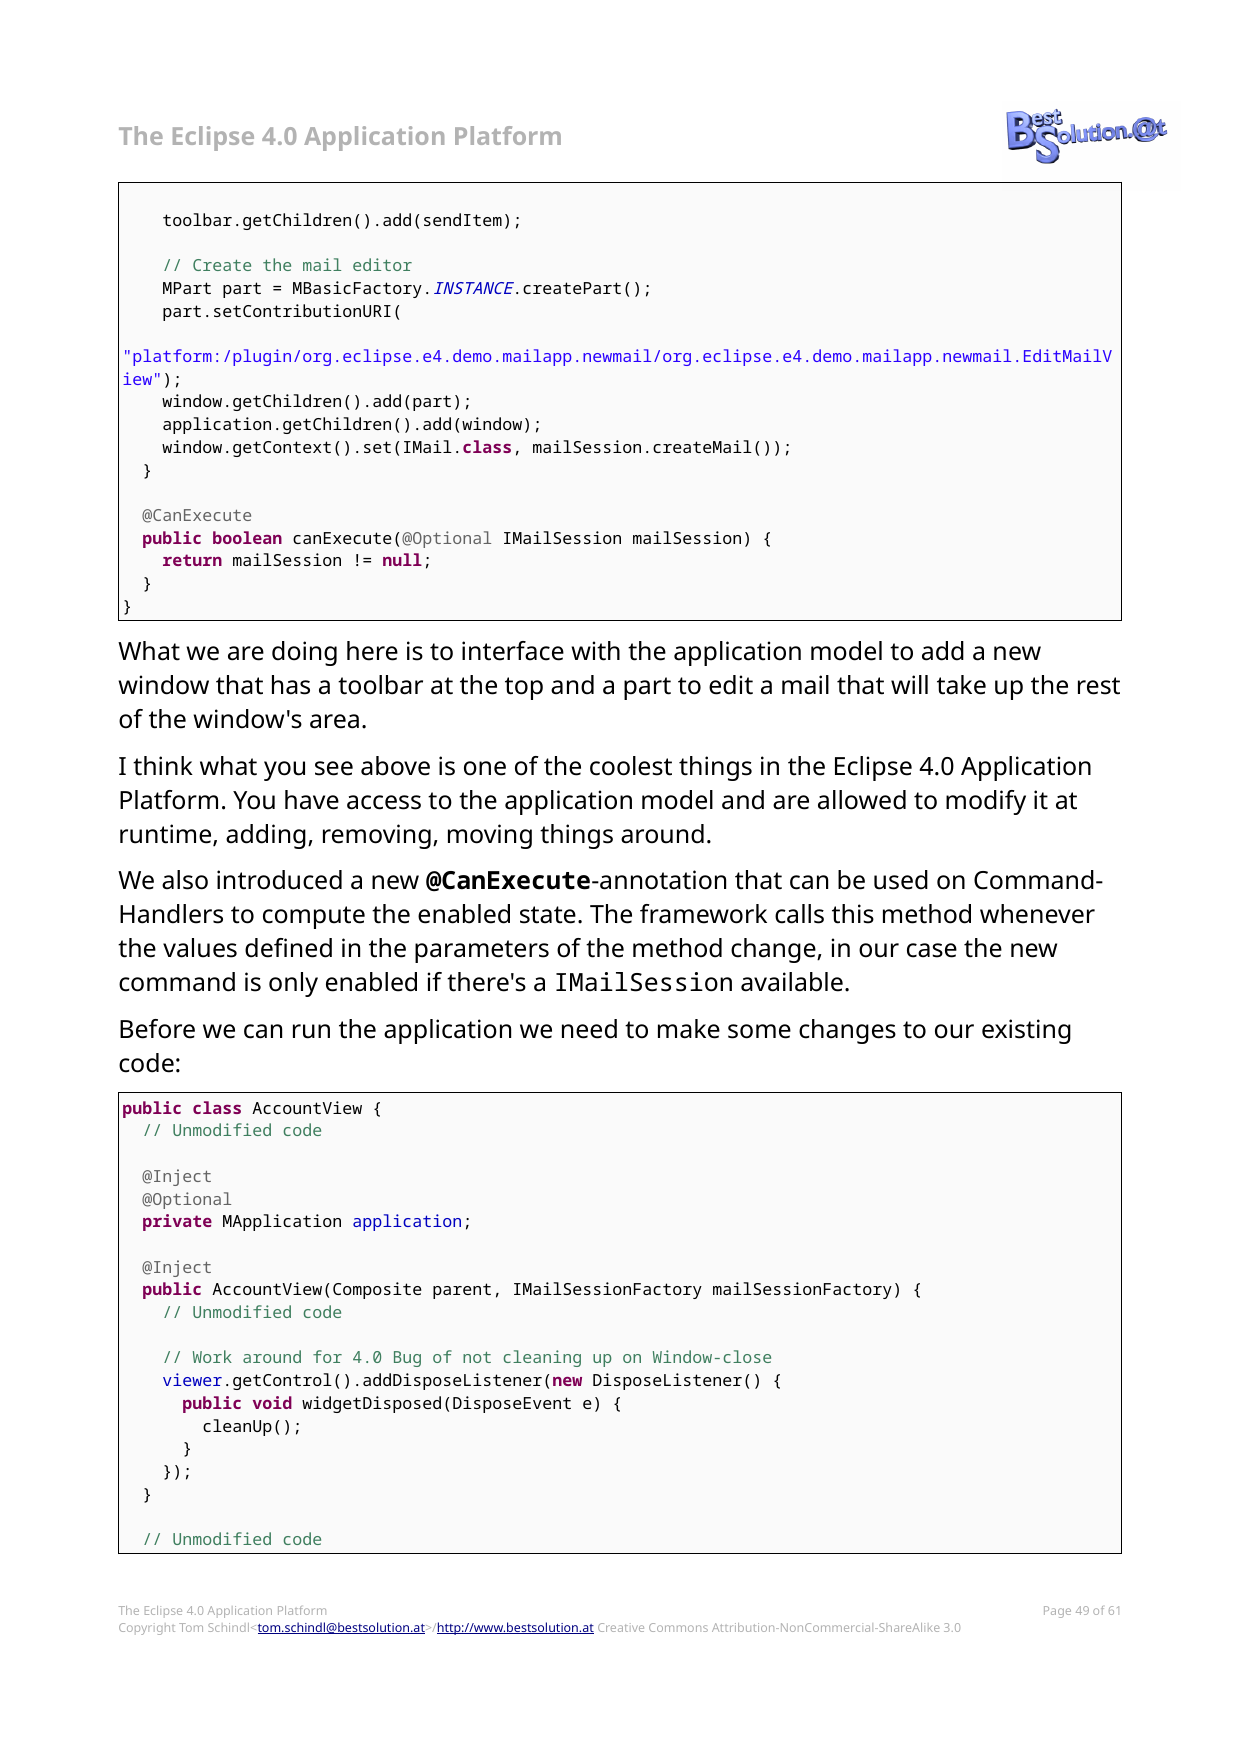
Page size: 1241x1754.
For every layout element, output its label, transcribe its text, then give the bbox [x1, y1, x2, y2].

text I think what you see above is one of the coolest things in the Eclipse 4.0 Application Platform. You have access to the application model and are allowed to modify it at runtime, adding, removing, moving things around. [118, 748, 1122, 850]
text public class AccountView { // Unmodified code @Inject @Optional private MApplication application; @Inject public AccountView(Composite parent, IMailSessionFactory mailSessionFactory) { // Unmodified code // Work around for 4.0 Bug of not cleaning up on Window-close viewer.getControl().addDisposeListener(new DisposeListener() { public void widgetDisposed(DisposeEvent e) { cleanUp(); } }); } // Unmodified code [119, 1093, 1121, 1553]
text toolbar.getChildren().add(sendItem); [119, 183, 1121, 227]
text // Create the mail editor [119, 250, 1121, 272]
text We also introduced a new @CanExecute-annotation that can be used on Command-Handlers to compute the enabled state. The framework calls this method whenever the values defined in the parameters of the method change, in our case the new command is only enabled if there's a IMailSession available. [118, 863, 1122, 999]
text window.getChildren().add(part); [119, 386, 1121, 409]
text } @CanExecute public boolean canExecute(@Optional IMailSession mailSession) { return mailSession != null; } [119, 454, 1121, 590]
text application.getChildren().add(window); [119, 409, 1121, 431]
text } [119, 590, 1121, 620]
text MPart part = MBasicFactory.INSTANCE.createPart(); [119, 272, 1121, 295]
text "platform:/plugin/org.eclipse.e4.demo.mailapp.newmail/org.eclipse.e4.demo.mailapp.newmail.EditMailView"); [119, 318, 1121, 386]
text part.setContributionURI( [119, 295, 1121, 318]
text window.getContext().set(IMail.class, mailSession.createMail()); [119, 431, 1121, 454]
picture [1002, 101, 1181, 191]
text Before we can run the application we need to make some changes to our existing code: [118, 1012, 1122, 1080]
text What we are doing here is to interface with the application model to add a new window that has a toolbar at the top and a part to edit a mail that will take up the rest of the window's area. [118, 633, 1122, 736]
